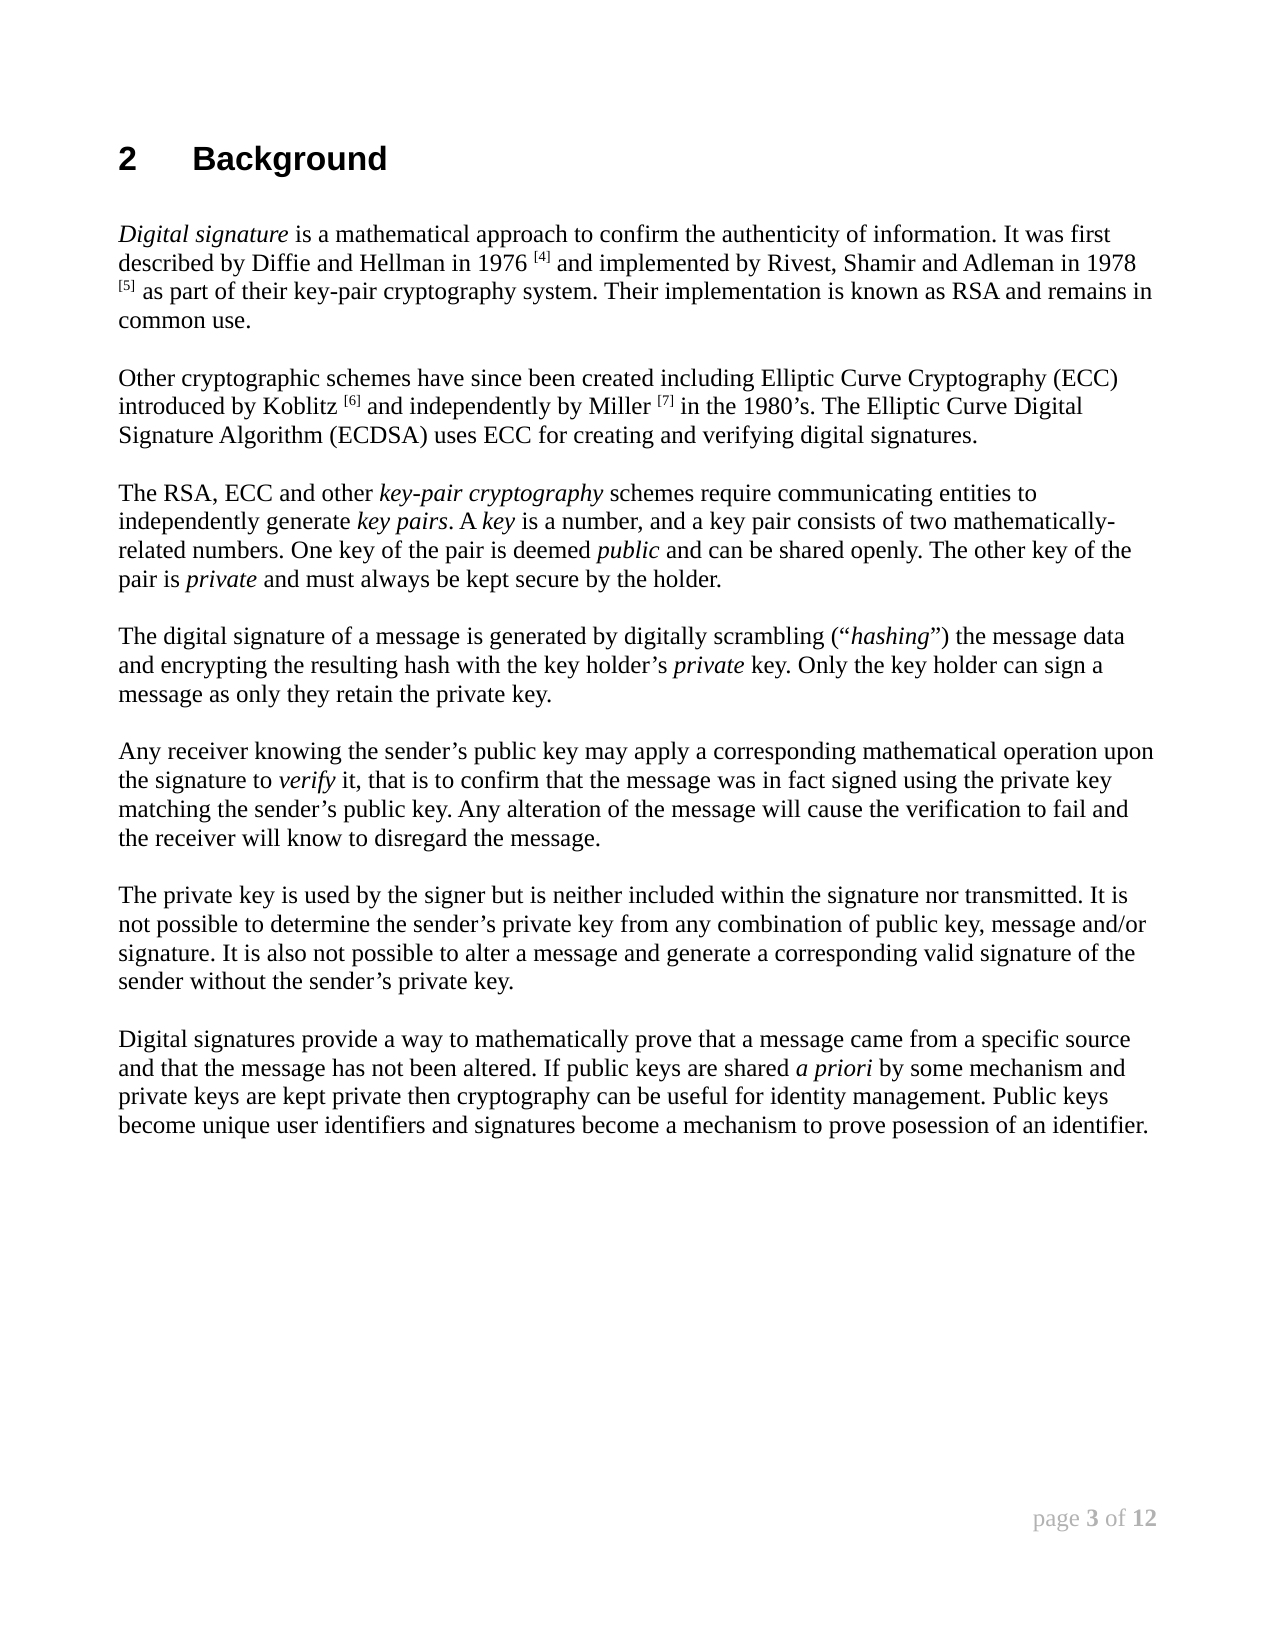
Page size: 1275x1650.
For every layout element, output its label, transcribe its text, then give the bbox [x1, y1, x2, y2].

text The digital signature of a message is generated by digitally scrambling (“hashing”) the message data and encrypting the resulting hash with the key holder’s private key. Only the key holder can sign a message as only they retain the private key. [118, 621, 1157, 708]
text Digital signature is a mathematical approach to confirm the authenticity of information. It was first described by Diffie and Hellman in 1976 [4] and implemented by Rivest, Shamir and Adleman in 1978 [5] as part of their key-pair cryptography system. Their implementation is known as RSA and remains in common use. [118, 219, 1157, 334]
text Any receiver knowing the sender’s public key may apply a corresponding mathematical operation upon the signature to verify it, that is to confirm that the message was in fact signed using the private key matching the sender’s public key. Any alteration of the message will cause the verification to fail and the receiver will know to disregard the message. [118, 736, 1157, 851]
text Digital signatures provide a way to mathematically prove that a message came from a specific source and that the message has not been altered. If public keys are shared a priori by some mechanism and private keys are kept private then cryptography can be useful for identity management. Public keys become unique user identifiers and signatures become a mechanism to prove posession of an identifier. [118, 1024, 1157, 1139]
text Other cryptographic schemes have since been created including Elliptic Curve Cryptography (ECC) introduced by Koblitz [6] and independently by Miller [7] in the 1980’s. The Elliptic Curve Digital Signature Algorithm (ECDSA) uses ECC for creating and verifying digital signatures. [118, 363, 1157, 449]
text The RSA, ECC and other key-pair cryptography schemes require communicating entities to independently generate key pairs. A key is a number, and a key pair consists of two mathematically-related numbers. One key of the pair is deemed public and can be shared openly. The other key of the pair is private and must always be kept secure by the holder. [118, 478, 1157, 593]
subtitle 2 Background [118, 139, 1157, 178]
text The private key is used by the signer but is neither included within the signature nor transmitted. It is not possible to determine the sender’s private key from any combination of public key, message and/or signature. It is also not possible to alter a message and generate a corresponding valid signature of the sender without the sender’s private key. [118, 880, 1157, 995]
